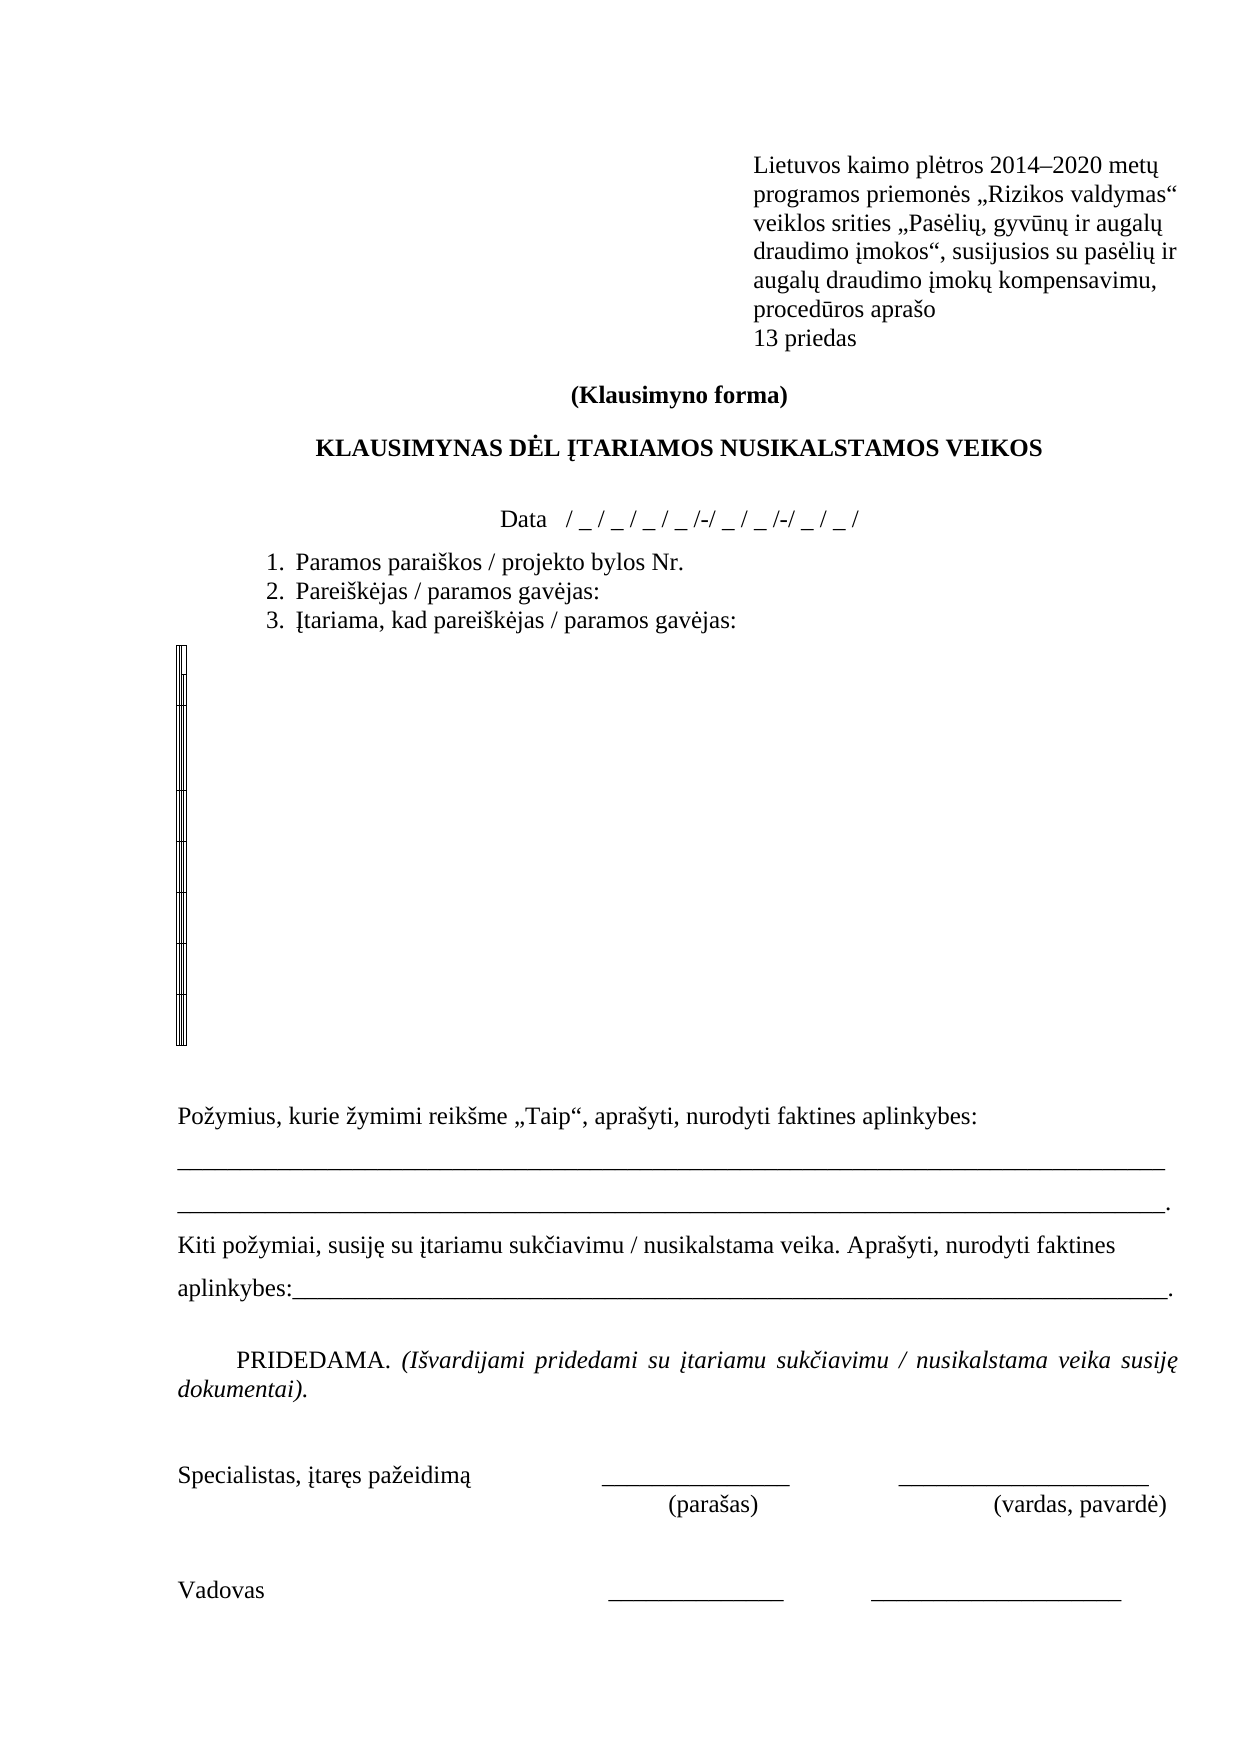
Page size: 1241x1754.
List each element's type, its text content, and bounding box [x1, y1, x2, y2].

text programos priemonės „Rizikos valdymas“ [753, 179, 1181, 208]
text Specialistas, įtaręs pažeidimą _______________ ____________________ [177, 1460, 1181, 1489]
text _______________________________________________________________________________. Kiti požymiai, susiję su įtariamu sukčiavimu / nusikalstama veika. Aprašyti, nurodyti faktines aplinkybes:______________________________________________________________________. [177, 1187, 1181, 1302]
text 2. Pareiškėjas / paramos gavėjas: [177, 576, 1181, 605]
text augalų draudimo įmokų kompensavimu, [753, 265, 1181, 294]
text KLAUSIMYNAS DĖL ĮTARIAMOS NUSIKALSTAMOS VEIKOS [177, 433, 1181, 462]
text 3. Įtariama, kad pareiškėjas / paramos gavėjas: [177, 605, 1181, 633]
text PRIDEDAMA. (Išvardijami pridedami su įtariamu sukčiavimu / nusikalstama veika susiję dokumentai). [177, 1345, 1181, 1403]
text draudimo įmokos“, susijusios su pasėlių ir [753, 236, 1181, 265]
text procedūros aprašo [753, 294, 1181, 323]
text Požymius, kurie žymimi reikšme „Taip“, aprašyti, nurodyti faktines aplinkybes: _______________________________________________________________________________ [177, 1101, 1181, 1173]
text 13 priedas [753, 323, 1181, 351]
text 1. Paramos paraiškos / projekto bylos Nr. [177, 547, 1181, 576]
text veiklos srities „Pasėlių, gyvūnų ir augalų [753, 208, 1181, 236]
text Vadovas ______________ ____________________ [177, 1575, 1181, 1604]
text (parašas) (vardas, pavardė) [177, 1489, 1181, 1518]
text (Klausimyno forma) [177, 380, 1181, 409]
text Data / _ / _ / _ / _ /-/ _ / _ /-/ _ / _ / [177, 504, 1181, 533]
text Lietuvos kaimo plėtros 2014–2020 metų [753, 150, 1181, 179]
